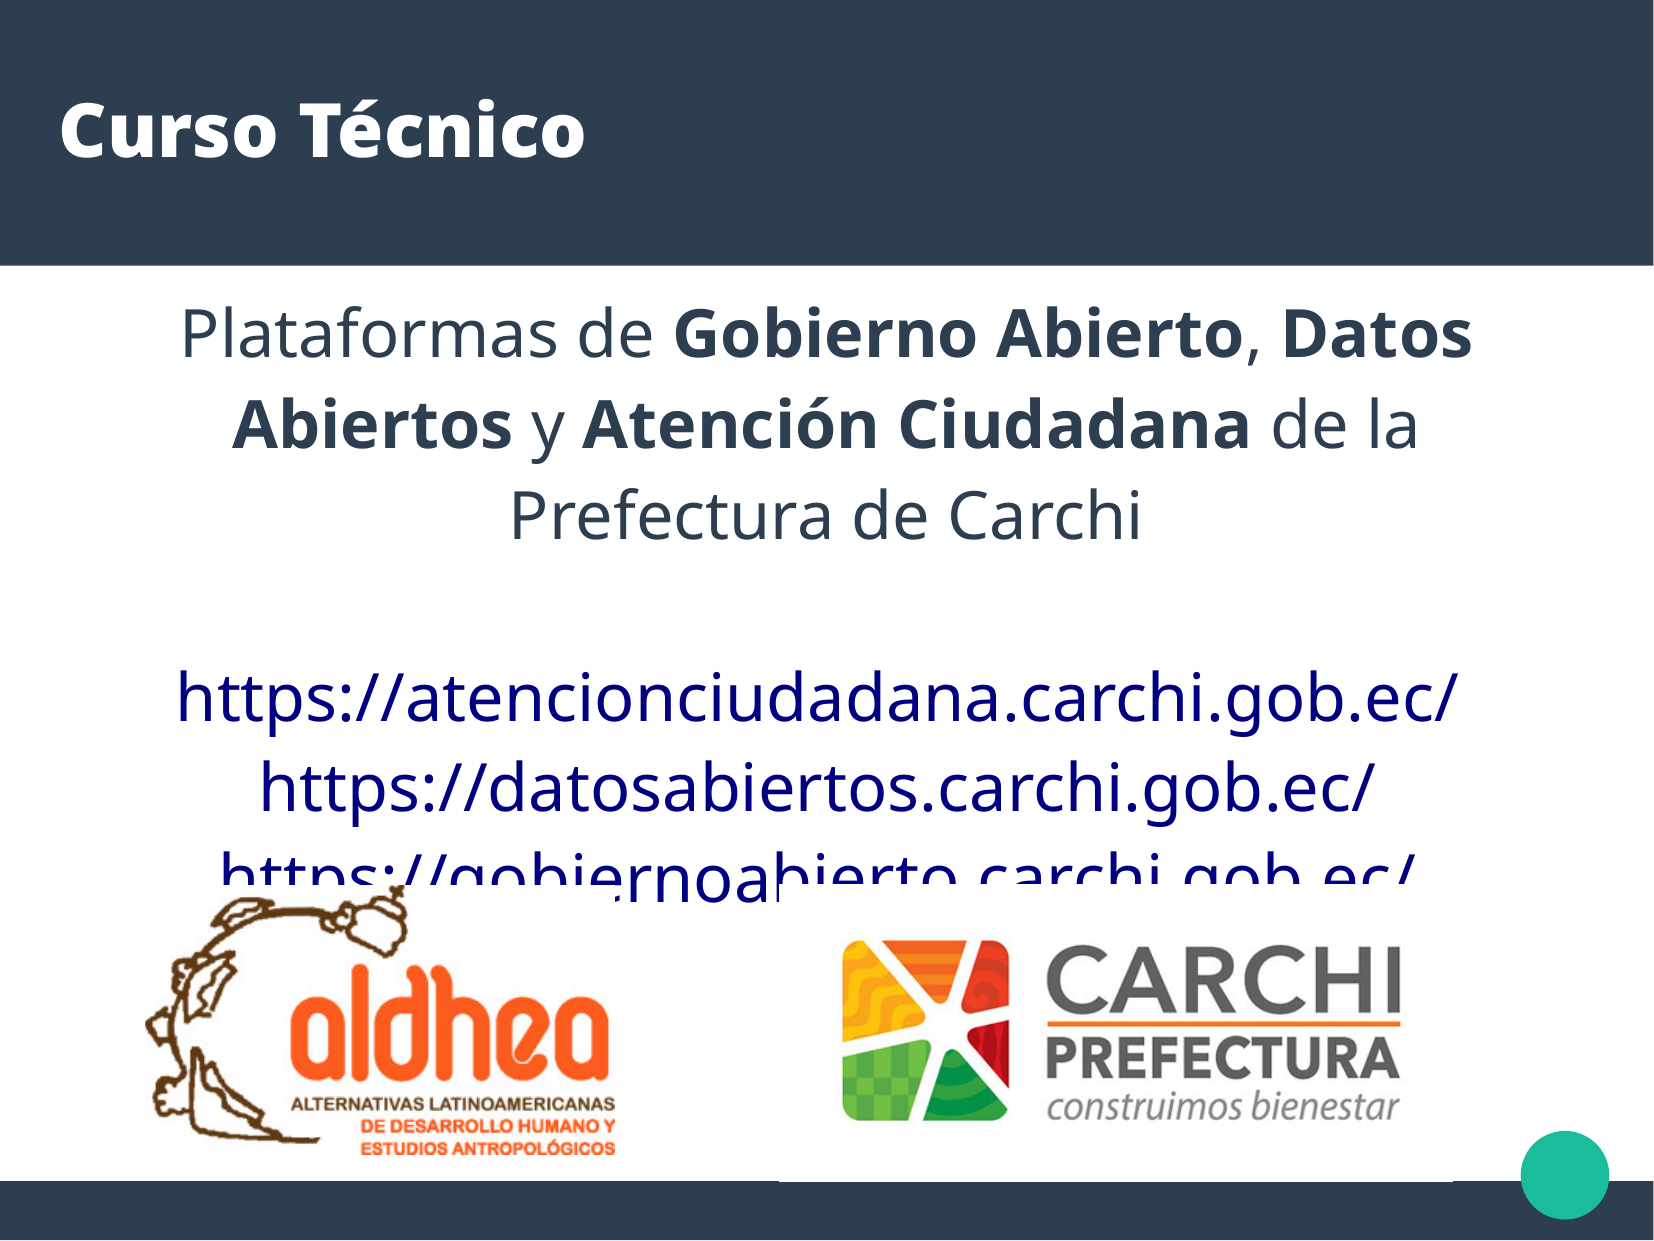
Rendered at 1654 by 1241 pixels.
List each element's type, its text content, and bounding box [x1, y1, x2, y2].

picture [145, 885, 615, 1155]
title Curso Técnico [59, 49, 1595, 207]
subtitle Plataformas de Gobierno Abierto, Datos Abiertos y Atención Ciudadana de la Prefectura de Carchi https://atencionciudadana.carchi.gob.ec/ https://datosabiertos.carchi.gob.ec/ https://gobiernoabierto.carchi.gob.ec/ [82, 290, 1571, 1010]
picture [779, 884, 1453, 1182]
